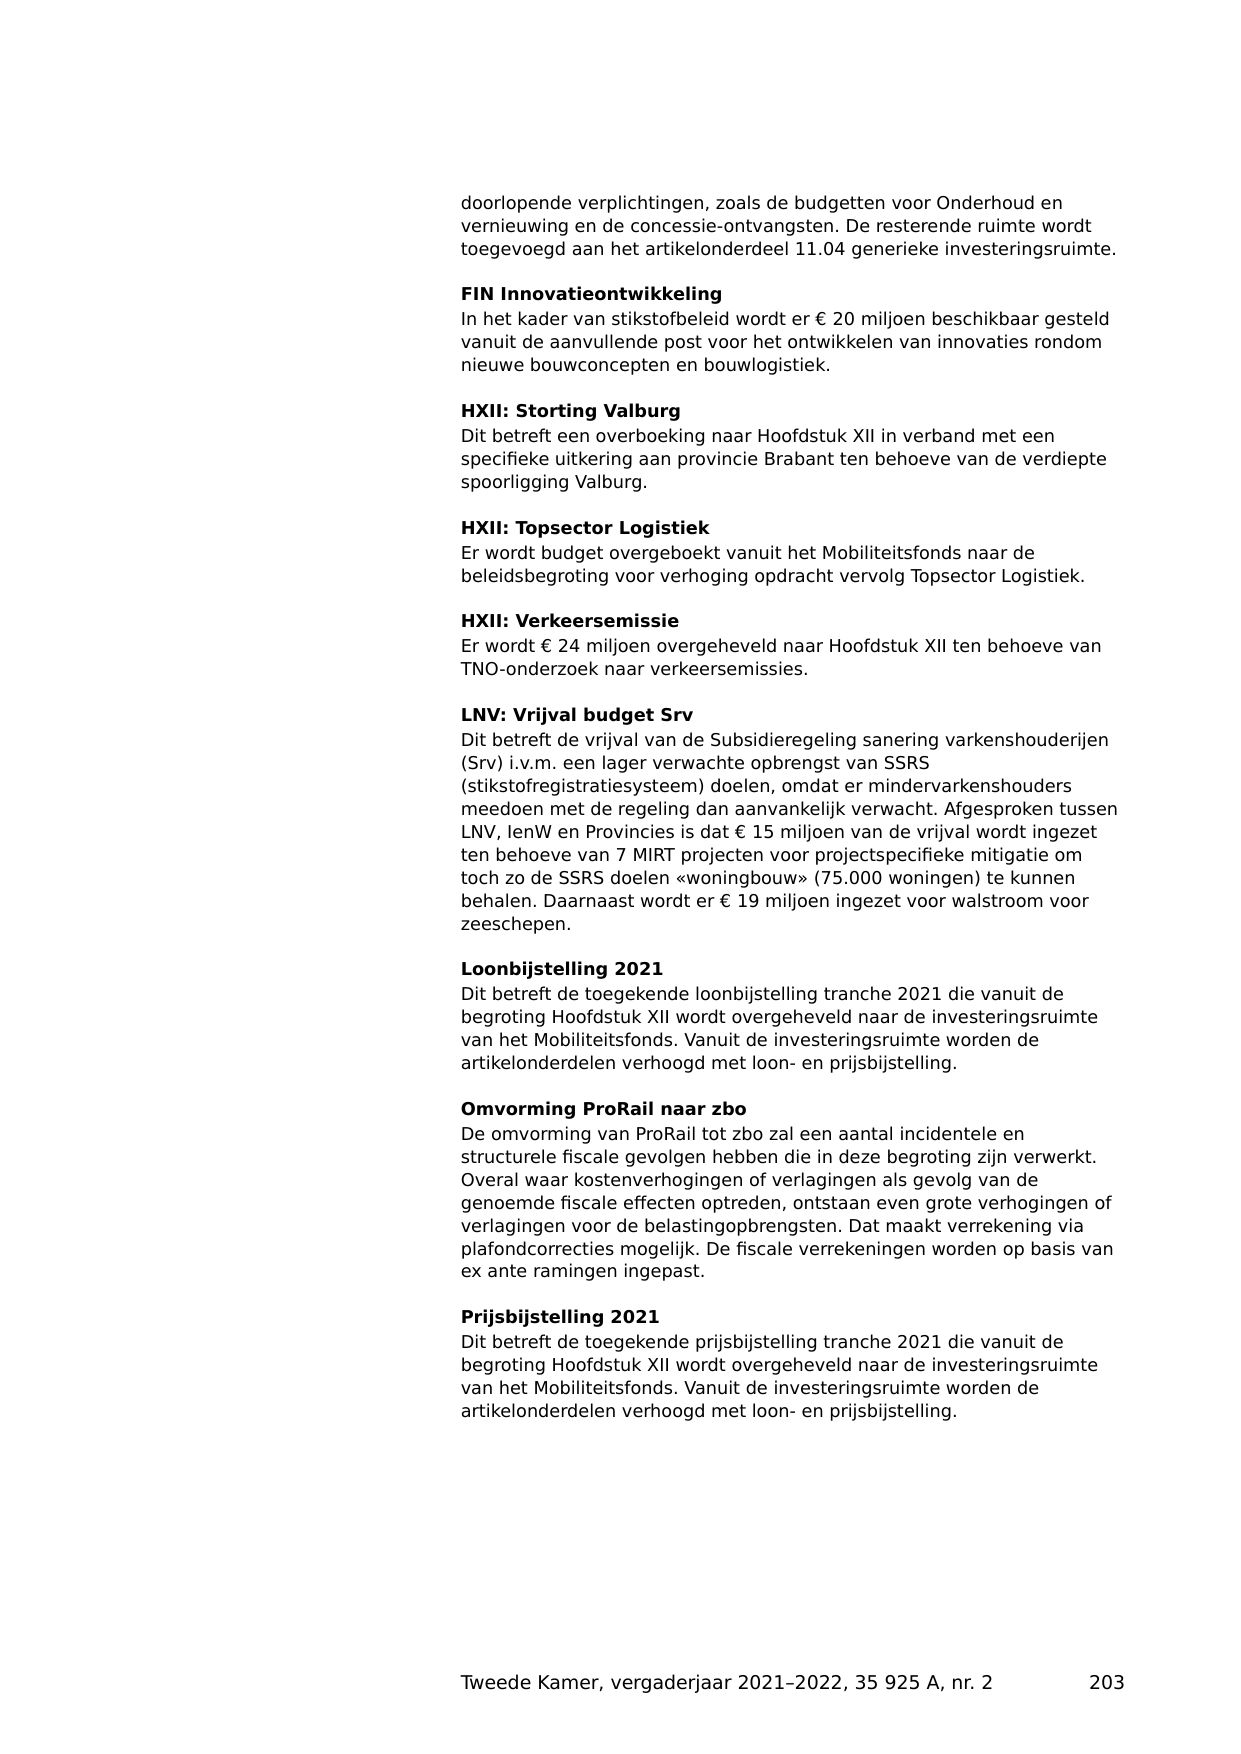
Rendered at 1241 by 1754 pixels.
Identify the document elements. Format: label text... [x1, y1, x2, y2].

text Er wordt budget overgeboekt vanuit het Mobiliteitsfonds naar de beleidsbegroting voor verhoging opdracht vervolg Topsector Logistiek. [461, 541, 1125, 587]
text Er wordt € 24 miljoen overgeheveld naar Hoofdstuk XII ten behoeve van TNO-onderzoek naar verkeersemissies. [461, 634, 1125, 680]
text Loonbijstelling 2021 [461, 957, 1125, 980]
text doorlopende verplichtingen, zoals de budgetten voor Onderhoud en vernieuwing en de concessie-ontvangsten. De resterende ruimte wordt toegevoegd aan het artikelonderdeel 11.04 generieke investeringsruimte. [461, 191, 1125, 259]
text Prijsbijstelling 2021 [461, 1305, 1125, 1328]
text Dit betreft de toegekende prijsbijstelling tranche 2021 die vanuit de begroting Hoofdstuk XII wordt overgeheveld naar de investeringsruimte van het Mobiliteitsfonds. Vanuit de investeringsruimte worden de artikelonderdelen verhoogd met loon- en prijsbijstelling. [461, 1330, 1125, 1422]
text LNV: Vrijval budget Srv [461, 703, 1125, 726]
text In het kader van stikstofbeleid wordt er € 20 miljoen beschikbaar gesteld vanuit de aanvullende post voor het ontwikkelen van innovaties rondom nieuwe bouwconcepten en bouwlogistiek. [461, 307, 1125, 376]
text Dit betreft de toegekende loonbijstelling tranche 2021 die vanuit de begroting Hoofdstuk XII wordt overgeheveld naar de investeringsruimte van het Mobiliteitsfonds. Vanuit de investeringsruimte worden de artikelonderdelen verhoogd met loon- en prijsbijstelling. [461, 982, 1125, 1074]
text HXII: Storting Valburg [461, 399, 1125, 422]
text FIN Innovatieontwikkeling [461, 282, 1125, 305]
text HXII: Verkeersemissie [461, 609, 1125, 632]
text Dit betreft een overboeking naar Hoofdstuk XII in verband met een specifieke uitkering aan provincie Brabant ten behoeve van de verdiepte spoorligging Valburg. [461, 424, 1125, 493]
text De omvorming van ProRail tot zbo zal een aantal incidentele en structurele fiscale gevolgen hebben die in deze begroting zijn verwerkt. Overal waar kostenverhogingen of verlagingen als gevolg van de genoemde fiscale effecten optreden, ontstaan even grote verhogingen of verlagingen voor de belastingopbrengsten. Dat maakt verrekening via plafondcorrecties mogelijk. De fiscale verrekeningen worden op basis van ex ante ramingen ingepast. [461, 1122, 1125, 1282]
text Omvorming ProRail naar zbo [461, 1097, 1125, 1120]
text HXII: Topsector Logistiek [461, 516, 1125, 539]
text Dit betreft de vrijval van de Subsidieregeling sanering varkenshouderijen (Srv) i.v.m. een lager verwachte opbrengst van SSRS (stikstofregistratiesysteem) doelen, omdat er mindervarkenshouders meedoen met de regeling dan aanvankelijk verwacht. Afgesproken tussen LNV, IenW en Provincies is dat € 15 miljoen van de vrijval wordt ingezet ten behoeve van 7 MIRT projecten voor projectspecifieke mitigatie om toch zo de SSRS doelen «woningbouw» (75.000 woningen) te kunnen behalen. Daarnaast wordt er € 19 miljoen ingezet voor walstroom voor zeeschepen. [461, 728, 1125, 934]
